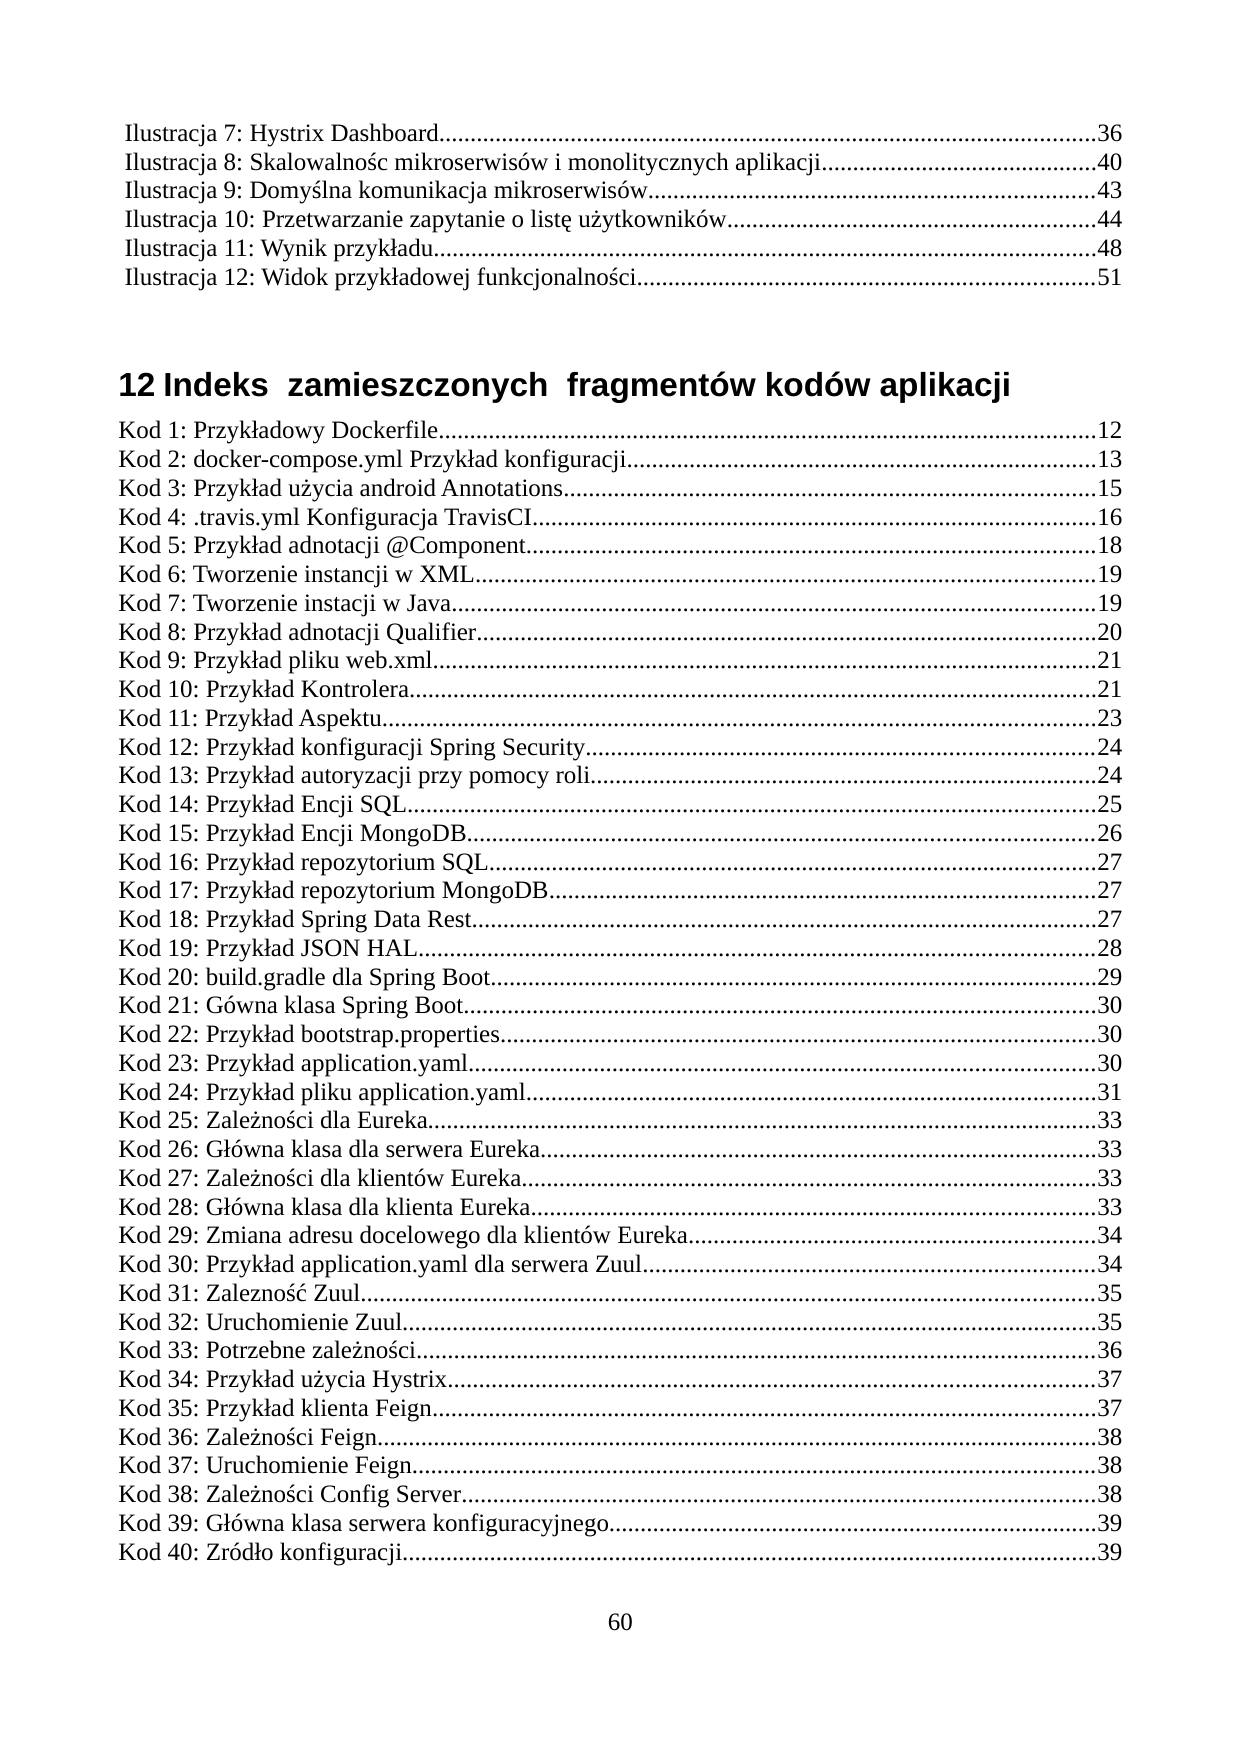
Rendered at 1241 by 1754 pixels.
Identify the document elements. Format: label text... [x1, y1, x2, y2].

text Kod 8: Przykład adnotacji Qualifier 20 [118, 617, 1122, 646]
text Kod 27: Zależności dla klientów Eureka 33 [118, 1163, 1122, 1192]
text Kod 3: Przykład użycia android Annotations 15 [118, 473, 1122, 502]
text Kod 39: Główna klasa serwera konfiguracyjnego 39 [118, 1508, 1122, 1537]
text Kod 1: Przykładowy Dockerfile 12 [118, 416, 1122, 444]
text Kod 18: Przykład Spring Data Rest 27 [118, 904, 1122, 933]
text Kod 5: Przykład adnotacji @Component 18 [118, 531, 1122, 559]
text Ilustracja 7: Hystrix Dashboard 36 [118, 118, 1122, 147]
text Kod 19: Przykład JSON HAL 28 [118, 933, 1122, 962]
text Kod 6: Tworzenie instancji w XML 19 [118, 559, 1122, 588]
text Kod 13: Przykład autoryzacji przy pomocy roli 24 [118, 761, 1122, 789]
text Kod 12: Przykład konfiguracji Spring Security 24 [118, 732, 1122, 761]
text Kod 24: Przykład pliku application.yaml 31 [118, 1077, 1122, 1106]
text Kod 31: Zalezność Zuul 35 [118, 1278, 1122, 1307]
text Kod 20: build.gradle dla Spring Boot 29 [118, 962, 1122, 991]
text Kod 33: Potrzebne zależności 36 [118, 1336, 1122, 1364]
text Ilustracja 11: Wynik przykładu 48 [118, 233, 1122, 262]
text Kod 40: Zródło konfiguracji 39 [118, 1537, 1122, 1566]
text Ilustracja 8: Skalowalnośc mikroserwisów i monolitycznych aplikacji 40 [118, 147, 1122, 176]
text Kod 22: Przykład bootstrap.properties 30 [118, 1019, 1122, 1048]
text Kod 7: Tworzenie instacji w Java 19 [118, 588, 1122, 617]
text Ilustracja 9: Domyślna komunikacja mikroserwisów 43 [118, 176, 1122, 204]
text Ilustracja 12: Widok przykładowej funkcjonalności 51 [118, 262, 1122, 291]
text Kod 2: docker-compose.yml Przykład konfiguracji 13 [118, 444, 1122, 473]
text Kod 25: Zależności dla Eureka 33 [118, 1106, 1122, 1134]
text Kod 10: Przykład Kontrolera 21 [118, 674, 1122, 703]
text Kod 36: Zależności Feign 38 [118, 1422, 1122, 1451]
text Kod 29: Zmiana adresu docelowego dla klientów Eureka 34 [118, 1221, 1122, 1249]
text Kod 21: Gówna klasa Spring Boot 30 [118, 991, 1122, 1019]
text Kod 4: .travis.yml Konfiguracja TravisCI 16 [118, 502, 1122, 531]
text Kod 35: Przykład klienta Feign 37 [118, 1393, 1122, 1422]
text Kod 9: Przykład pliku web.xml 21 [118, 646, 1122, 674]
text Kod 30: Przykład application.yaml dla serwera Zuul 34 [118, 1249, 1122, 1278]
text Kod 32: Uruchomienie Zuul 35 [118, 1307, 1122, 1336]
text Kod 34: Przykład użycia Hystrix 37 [118, 1364, 1122, 1393]
text Kod 15: Przykład Encji MongoDB 26 [118, 818, 1122, 847]
text Kod 23: Przykład application.yaml 30 [118, 1048, 1122, 1077]
text Kod 28: Główna klasa dla klienta Eureka 33 [118, 1192, 1122, 1221]
text Kod 17: Przykład repozytorium MongoDB 27 [118, 876, 1122, 904]
text Kod 26: Główna klasa dla serwera Eureka 33 [118, 1134, 1122, 1163]
text Ilustracja 10: Przetwarzanie zapytanie o listę użytkowników 44 [118, 204, 1122, 233]
subtitle Indeks zamieszczonych fragmentów kodów aplikacji [118, 365, 1122, 403]
text Kod 37: Uruchomienie Feign 38 [118, 1451, 1122, 1479]
text Kod 16: Przykład repozytorium SQL 27 [118, 847, 1122, 876]
text Kod 14: Przykład Encji SQL 25 [118, 789, 1122, 818]
text Kod 38: Zależności Config Server 38 [118, 1479, 1122, 1508]
text Kod 11: Przykład Aspektu 23 [118, 703, 1122, 732]
